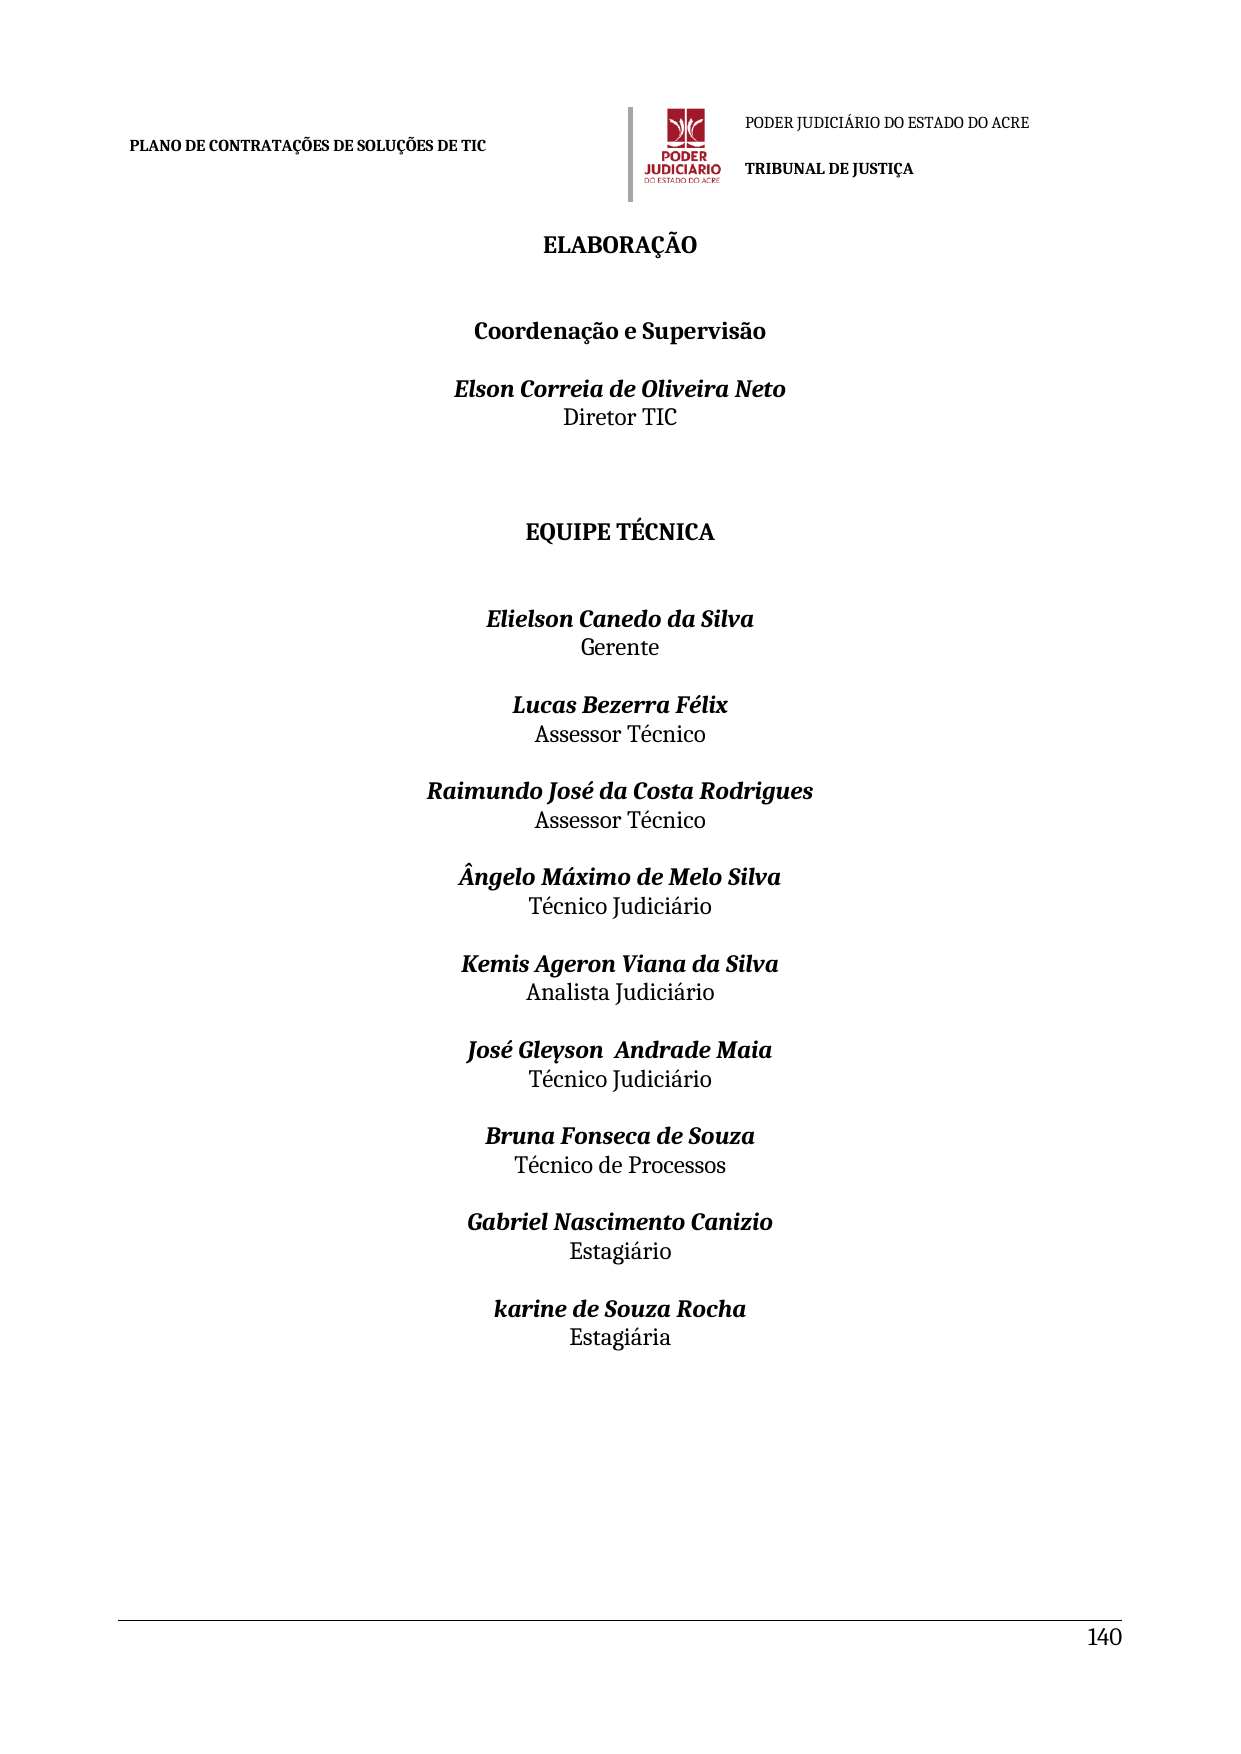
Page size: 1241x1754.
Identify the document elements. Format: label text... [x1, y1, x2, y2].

text EQUIPE TÉCNICA [118, 518, 1122, 547]
text Estagiário [118, 1237, 1122, 1266]
text Raimundo José da Costa Rodrigues [118, 777, 1122, 806]
text Assessor Técnico [118, 806, 1122, 834]
text Gerente [118, 633, 1122, 662]
picture [641, 106, 723, 186]
text Diretor TIC [118, 403, 1122, 432]
text José Gleyson Andrade Maia [118, 1036, 1122, 1064]
text Bruna Fonseca de Souza [118, 1122, 1122, 1151]
text Técnico Judiciário [118, 1064, 1122, 1093]
text karine de Souza Rocha [118, 1294, 1122, 1323]
text Lucas Bezerra Félix [118, 691, 1122, 719]
text Assessor Técnico [118, 719, 1122, 748]
text Elielson Canedo da Silva [118, 604, 1122, 633]
text Estagiária [118, 1323, 1122, 1352]
text Kemis Ageron Viana da Silva [118, 949, 1122, 978]
text Coordenação e Supervisão [118, 317, 1122, 346]
text Técnico Judiciário [118, 892, 1122, 921]
text Analista Judiciário [118, 978, 1122, 1007]
text Técnico de Processos [118, 1151, 1122, 1179]
text Elson Correia de Oliveira Neto [118, 374, 1122, 403]
text Ângelo Máximo de Melo Silva [118, 863, 1122, 892]
text ELABORAÇÃO [118, 231, 1122, 259]
text Gabriel Nascimento Canizio [118, 1208, 1122, 1237]
